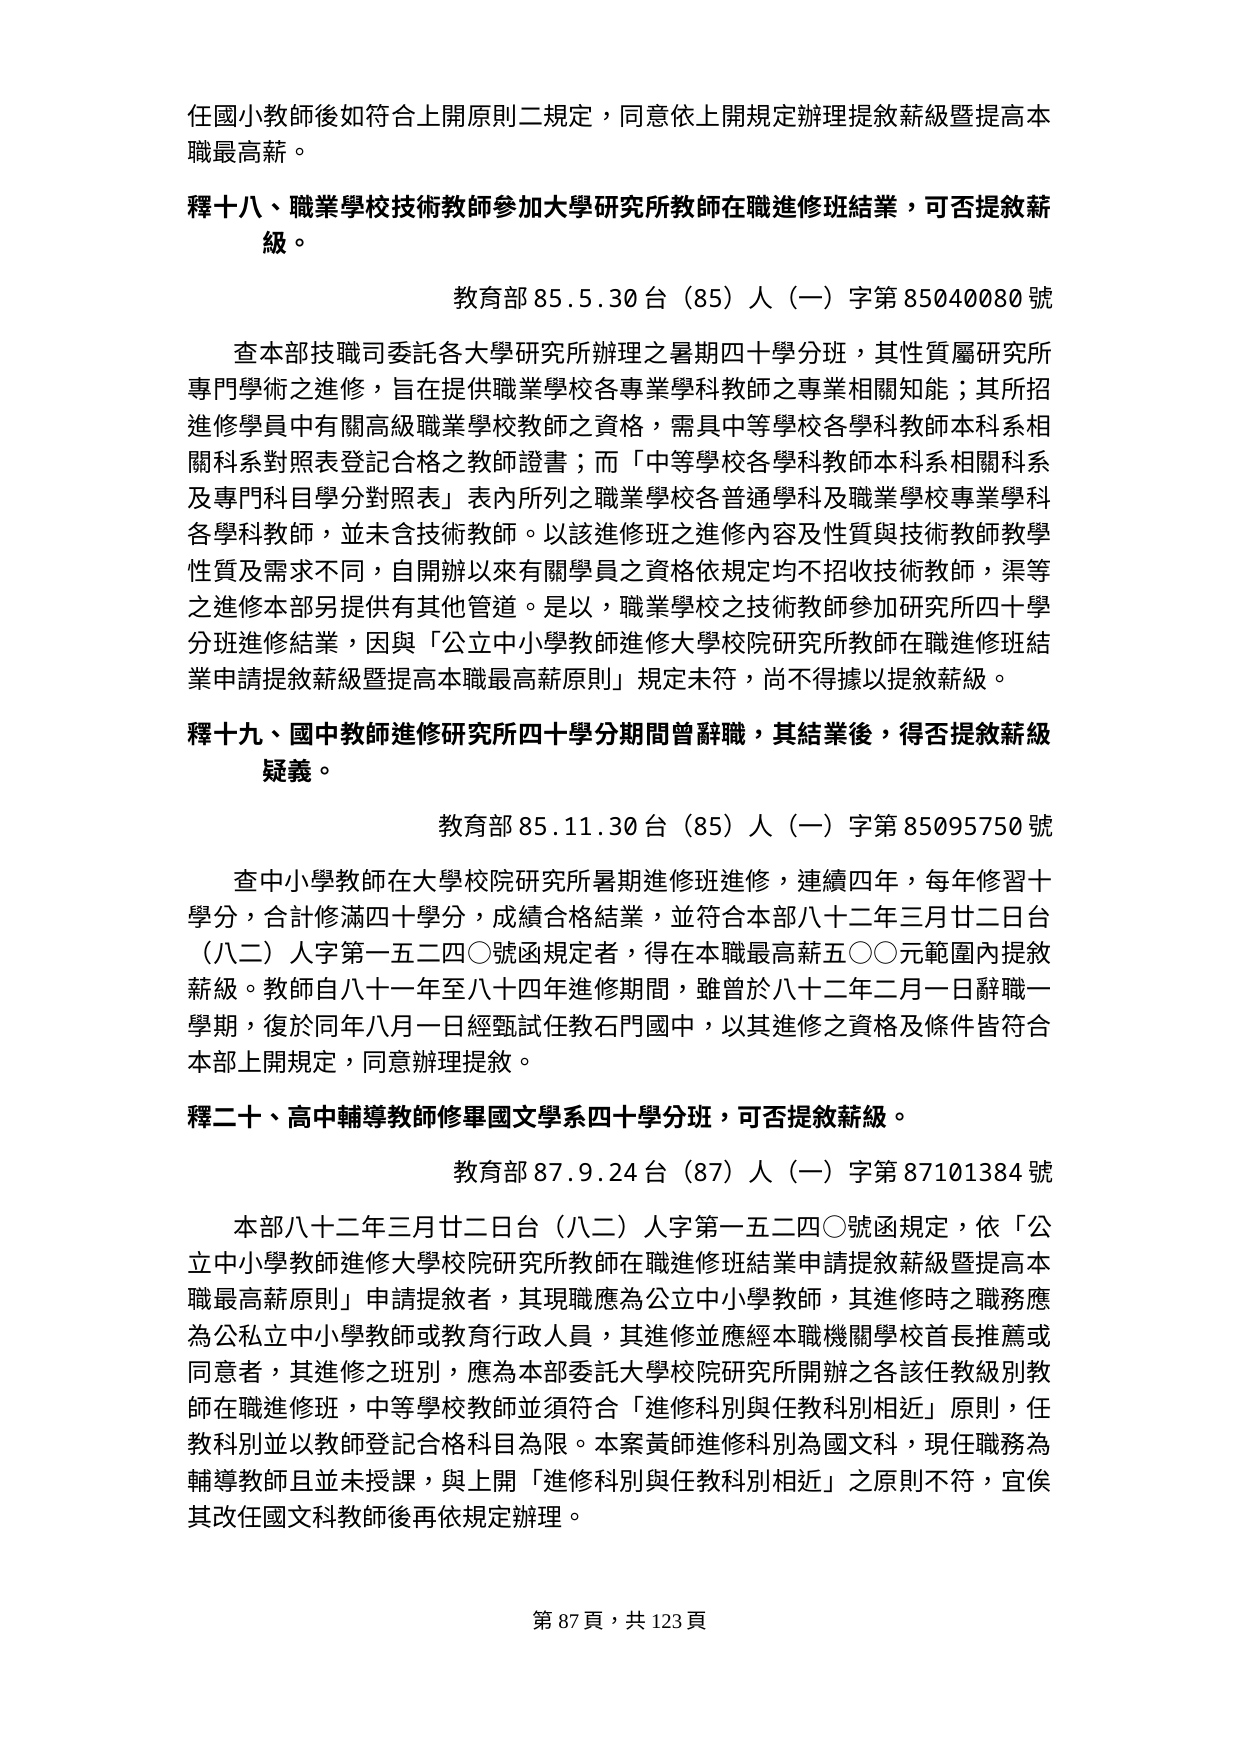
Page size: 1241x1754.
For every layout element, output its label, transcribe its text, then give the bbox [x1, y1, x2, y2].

text 查本部技職司委託各大學研究所辦理之暑期四十學分班，其性質屬研究所專門學術之進修，旨在提供職業學校各專業學科教師之專業相關知能；其所招進修學員中有關高級職業學校教師之資格，需具中等學校各學科教師本科系相關科系對照表登記合格之教師證書；而「中等學校各學科教師本科系相關科系及專門科目學分對照表」表內所列之職業學校各普通學科及職業學校專業學科各學科教師，並未含技術教師。以該進修班之進修內容及性質與技術教師教學性質及需求不同，自開辦以來有關學員之資格依規定均不招收技術教師，渠等之進修本部另提供有其他管道。是以，職業學校之技術教師參加研究所四十學分班進修結業，因與「公立中小學教師進修大學校院研究所教師在職進修班結業申請提敘薪級暨提高本職最高薪原則」規定未符，尚不得據以提敘薪級。 [187, 334, 1053, 696]
text 教育部85.5.30台（85）人（一）字第85040080號 [187, 279, 1053, 315]
text 釋十九、國中教師進修研究所四十學分期間曾辭職，其結業後，得否提敘薪級疑義。 [187, 715, 1053, 787]
text 教育部87.9.24台（87）人（一）字第87101384號 [187, 1152, 1053, 1189]
text 任國小教師後如符合上開原則二規定，同意依上開規定辦理提敘薪級暨提高本職最高薪。 [187, 96, 1053, 169]
text 釋二十、高中輔導教師修畢國文學系四十學分班，可否提敘薪級。 [187, 1097, 1053, 1134]
text 查中小學教師在大學校院研究所暑期進修班進修，連續四年，每年修習十學分，合計修滿四十學分，成績合格結業，並符合本部八十二年三月廿二日台（八二）人字第一五二四○號函規定者，得在本職最高薪五○○元範圍內提敘薪級。教師自八十一年至八十四年進修期間，雖曾於八十二年二月一日辭職一學期，復於同年八月一日經甄試任教石門國中，以其進修之資格及條件皆符合本部上開規定，同意辦理提敘。 [187, 861, 1053, 1079]
text 釋十八、職業學校技術教師參加大學研究所教師在職進修班結業，可否提敘薪級。 [187, 187, 1053, 260]
text 教育部85.11.30台（85）人（一）字第85095750號 [187, 806, 1053, 842]
text 本部八十二年三月廿二日台（八二）人字第一五二四○號函規定，依「公立中小學教師進修大學校院研究所教師在職進修班結業申請提敘薪級暨提高本職最高薪原則」申請提敘者，其現職應為公立中小學教師，其進修時之職務應為公私立中小學教師或教育行政人員，其進修並應經本職機關學校首長推薦或同意者，其進修之班別，應為本部委託大學校院研究所開辦之各該任教級別教師在職進修班，中等學校教師並須符合「進修科別與任教科別相近」原則，任教科別並以教師登記合格科目為限。本案黃師進修科別為國文科，現任職務為輔導教師且並未授課，與上開「進修科別與任教科別相近」之原則不符，宜俟其改任國文科教師後再依規定辦理。 [187, 1207, 1053, 1534]
